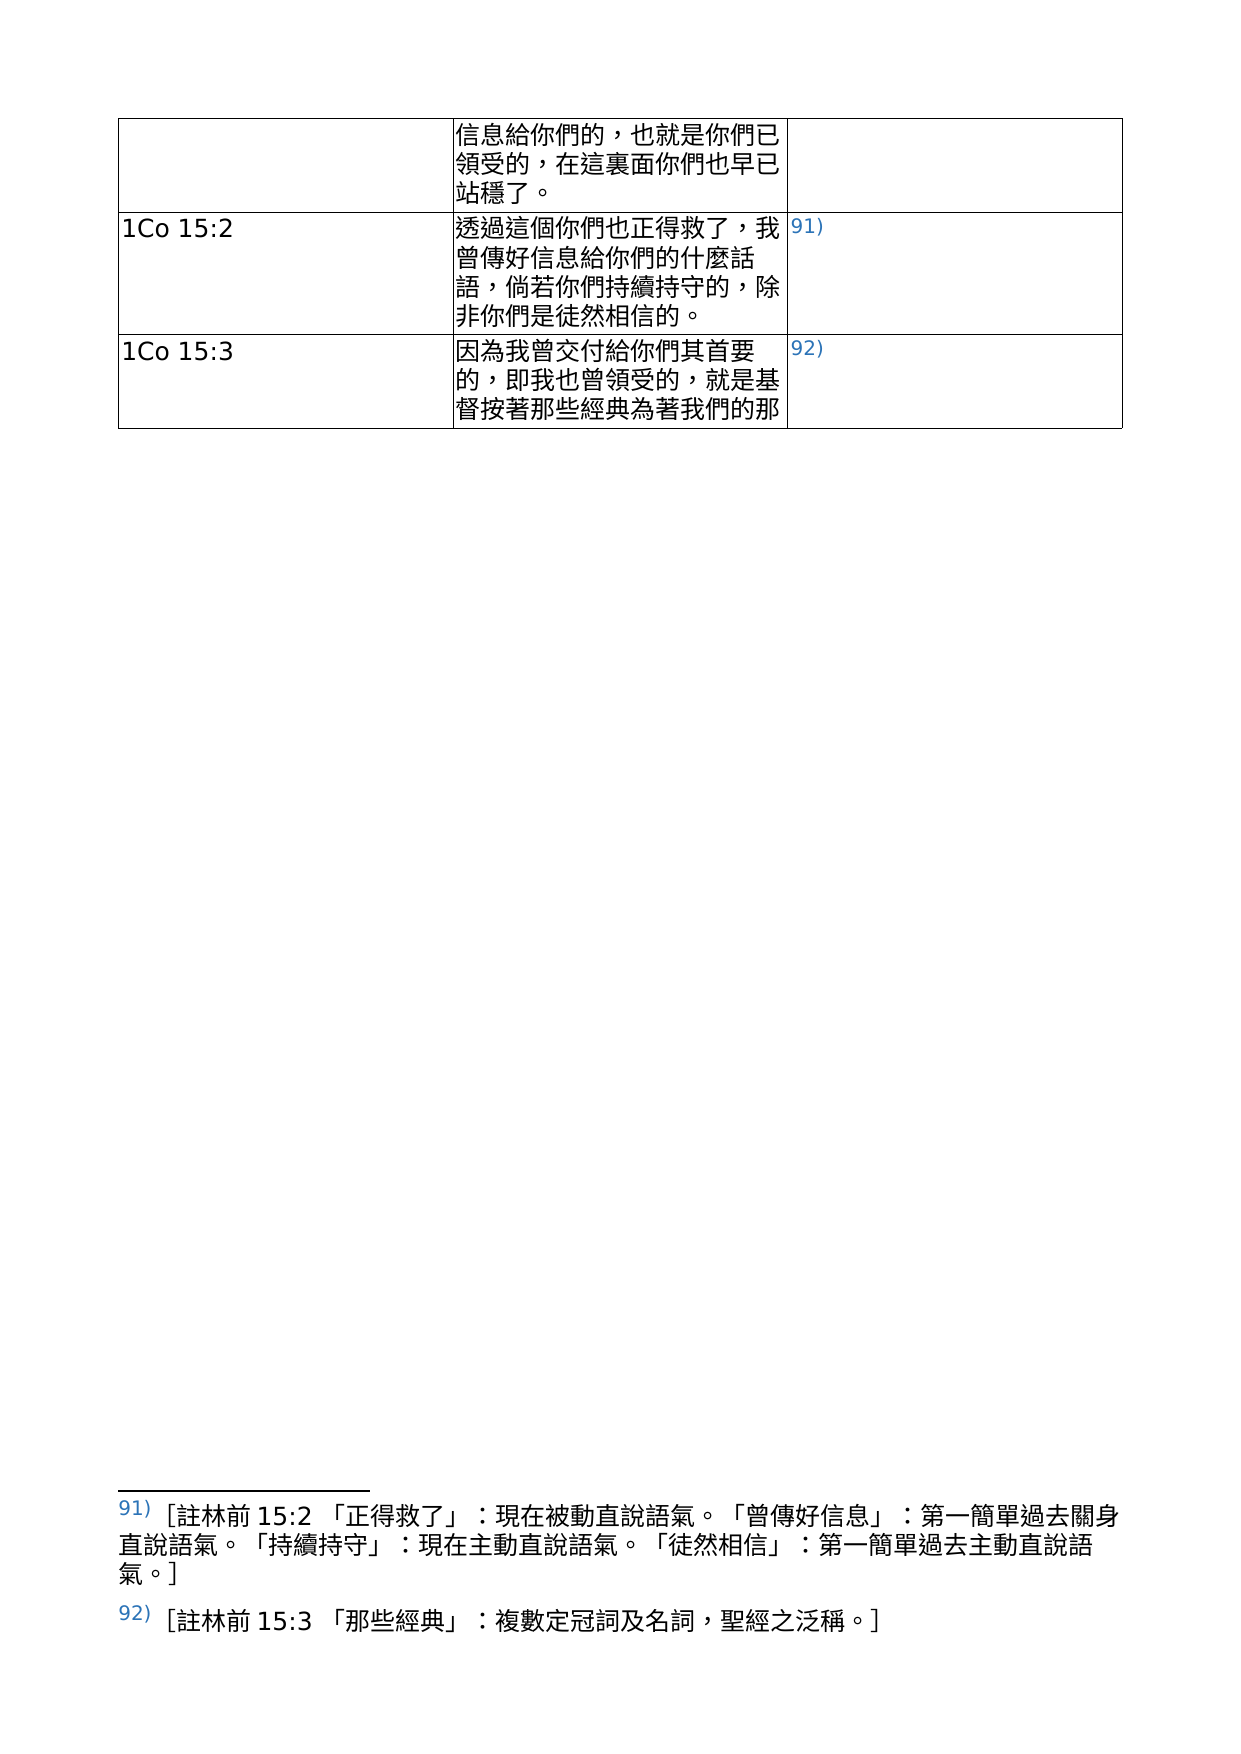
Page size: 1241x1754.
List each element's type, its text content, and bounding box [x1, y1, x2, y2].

table_cell 1Co 15:3 [119, 335, 453, 428]
table_cell 透過這個你們也正得救了，我曾傳好信息給你們的什麼話語，倘若你們持續持守的，除非你們是徒然相信的。 [454, 213, 787, 334]
table_cell 因為我曾交付給你們其首要的，即我也曾領受的，就是基督按著那些經典為著我們的那 [454, 335, 787, 428]
table_cell 1Co 15:2 [119, 213, 453, 334]
table_cell [788, 213, 1122, 334]
table_cell [788, 335, 1122, 428]
table_cell [119, 119, 453, 212]
table_cell [788, 119, 1122, 212]
table_cell 信息給你們的，也就是你們已領受的，在這裏面你們也早已站穩了。 [454, 119, 787, 212]
